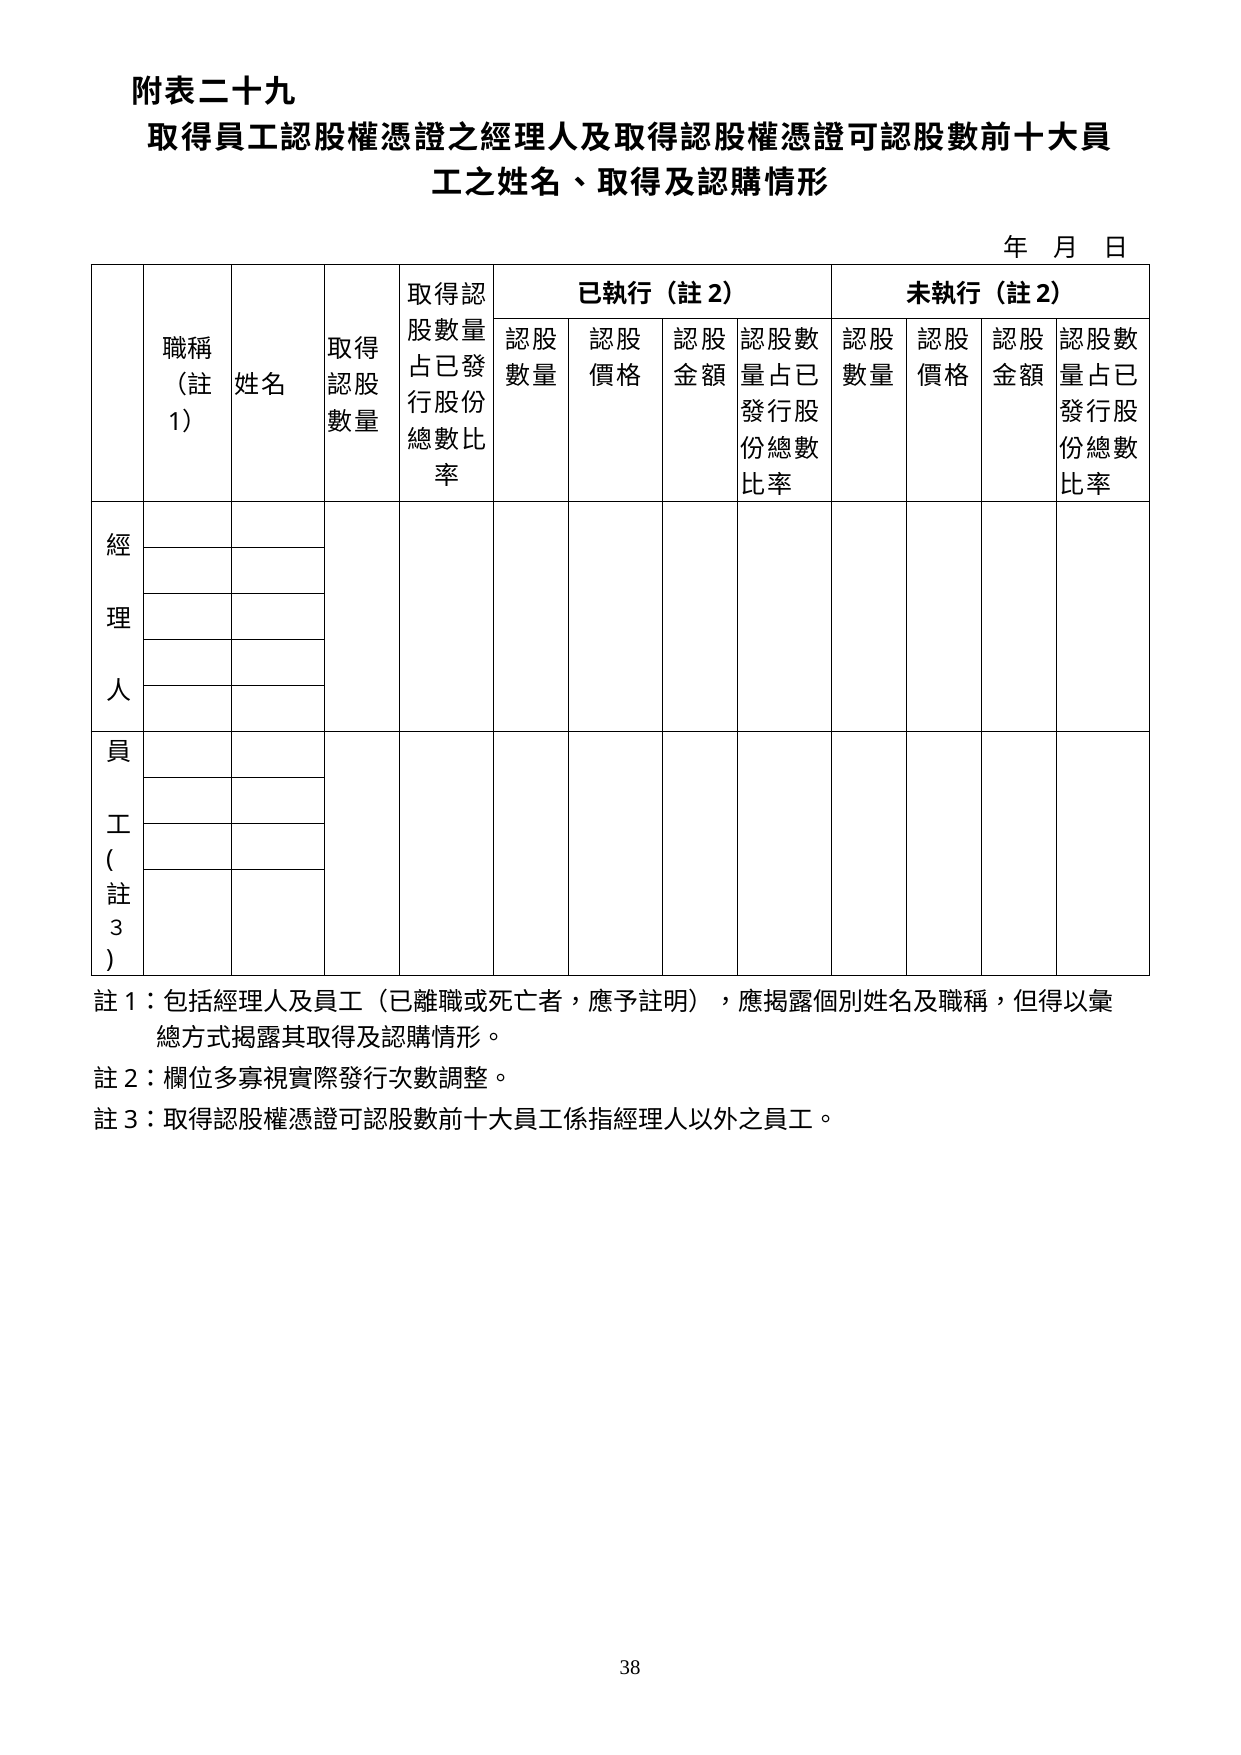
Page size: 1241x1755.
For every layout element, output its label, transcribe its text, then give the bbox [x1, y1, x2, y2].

table_cell [569, 502, 662, 731]
table_cell 認股數量占已發行股份總數比率 [1057, 319, 1149, 501]
table_cell [144, 594, 231, 639]
table_cell [144, 502, 231, 547]
table_cell [1057, 732, 1149, 975]
table_cell 認股 數量 [832, 319, 906, 501]
table_cell [494, 502, 568, 731]
table_cell [232, 824, 324, 869]
table_cell 認股數量占已發行股份總數比率 [738, 319, 831, 501]
table_cell 認股金額 [982, 319, 1056, 501]
table_cell [232, 594, 324, 639]
text 取得員工認股權憑證之經理人及取得認股權憑證可認股數前十大員工之姓名、取得及認購情形 [131, 112, 1128, 202]
table_cell [144, 870, 231, 975]
table_cell [144, 778, 231, 823]
table_header [92, 265, 143, 501]
text 附表二十九 [131, 67, 1128, 112]
table_cell 經 理 人 [92, 502, 143, 731]
table_cell [982, 732, 1056, 975]
table_cell [232, 732, 324, 777]
text 年 月 日 [131, 228, 1128, 264]
table_cell [982, 502, 1056, 731]
table_cell 認股 價格 [907, 319, 981, 501]
table_cell [907, 502, 981, 731]
table_header 取得認股數量占已發行股份總數比率 [400, 265, 493, 501]
table_cell [232, 870, 324, 975]
table_cell [738, 502, 831, 731]
table_cell [232, 502, 324, 547]
table_cell [1057, 502, 1149, 731]
table_header 姓名 [232, 265, 324, 501]
table_cell [144, 640, 231, 685]
table_cell 認股 數量 [494, 319, 568, 501]
table_cell 認股 價格 [569, 319, 662, 501]
table_cell [325, 732, 399, 975]
table_header 取得認股數量 [325, 265, 399, 501]
table_cell 認股 金額 [663, 319, 737, 501]
table_cell [232, 686, 324, 731]
table_cell [400, 502, 493, 731]
table_cell [144, 548, 231, 593]
table_header 職稱 （註1） [144, 265, 231, 501]
table_cell [144, 732, 231, 777]
table_cell [232, 548, 324, 593]
table_cell [400, 732, 493, 975]
table_cell [144, 686, 231, 731]
table_cell [832, 732, 906, 975]
text 註2：欄位多寡視實際發行次數調整。 [94, 1059, 1128, 1095]
text 註1：包括經理人及員工（已離職或死亡者，應予註明），應揭露個別姓名及職稱，但得以彙總方式揭露其取得及認購情形。 [94, 981, 1128, 1054]
table_cell [832, 502, 906, 731]
table_cell [907, 732, 981, 975]
table_cell [663, 502, 737, 731]
table_header 已執行（註2） [494, 265, 831, 318]
table_cell [569, 732, 662, 975]
table_cell [663, 732, 737, 975]
table_cell [232, 778, 324, 823]
table_cell [494, 732, 568, 975]
table_cell [232, 640, 324, 685]
table_cell [325, 502, 399, 731]
table_cell 員 工(註３) [92, 732, 143, 975]
text 註3：取得認股權憑證可認股數前十大員工係指經理人以外之員工。 [94, 1100, 1128, 1136]
table_cell [738, 732, 831, 975]
table_cell [144, 824, 231, 869]
table_header 未執行（註2） [832, 265, 1149, 318]
